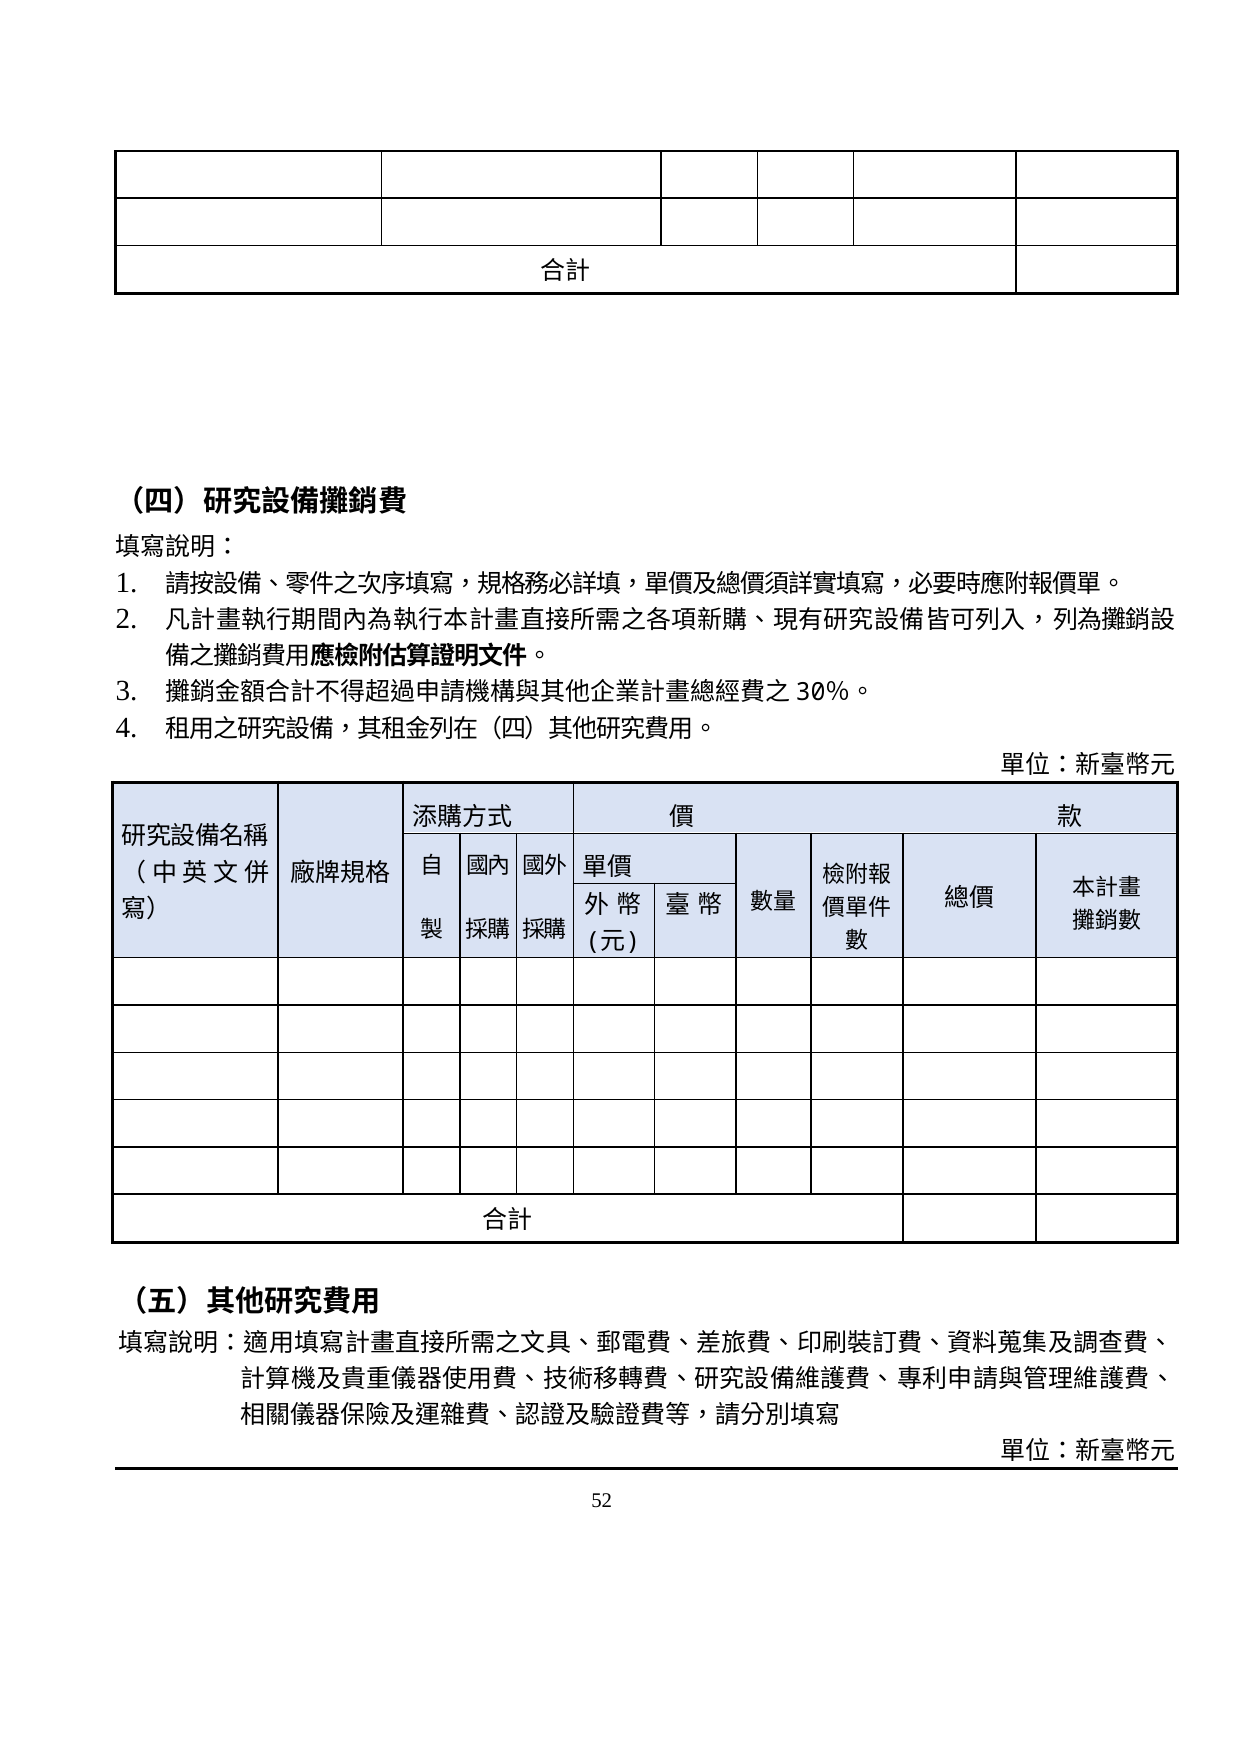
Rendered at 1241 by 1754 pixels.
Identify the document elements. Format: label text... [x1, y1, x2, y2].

table_cell [517, 1148, 573, 1193]
table_cell [382, 199, 660, 244]
table_cell 單價 [574, 834, 735, 883]
table_cell [279, 1148, 402, 1193]
table_cell [114, 1053, 277, 1099]
table_cell [1037, 1195, 1176, 1241]
table_cell 國內 採購 [461, 834, 516, 957]
table_cell [1037, 1053, 1176, 1099]
table_cell [114, 958, 277, 1004]
table_header （五）其他研究費用 [115, 1278, 1178, 1322]
table_cell [1037, 1100, 1176, 1146]
table_cell 廠牌規格 [279, 784, 402, 957]
table_cell [404, 958, 459, 1004]
table_cell [574, 1148, 654, 1193]
table_cell [404, 1100, 459, 1146]
table_cell 單位：新臺幣元 [115, 1431, 1178, 1467]
table_cell [114, 1006, 277, 1051]
table_cell [1017, 246, 1176, 292]
table_cell 國外 採購 [517, 834, 573, 957]
table_cell 合計 [117, 246, 1015, 292]
table_cell 填寫說明： 請按設備、零件之次序填寫，規格務必詳填，單價及總價須詳實填寫，必要時應附報價單。 凡計畫執行期間內為執行本計畫直接所需之各項新購、現有研究設備皆可列入，列為攤銷設備之攤銷費用應檢附估算證明文件。 攤銷金額合計不得超過申請機構與其他企業計畫總經費之30％。 租用之研究設備，其租金列在（四）其他研究費用。 [113, 527, 1178, 744]
table_cell [517, 1053, 573, 1099]
table_cell [737, 958, 810, 1004]
table_cell [279, 1100, 402, 1146]
table_cell [517, 958, 573, 1004]
table_cell [655, 1100, 735, 1146]
table_cell [404, 1053, 459, 1099]
table_cell [904, 1195, 1035, 1241]
table_cell [574, 1053, 654, 1099]
table_cell [461, 1148, 516, 1193]
table_cell [1037, 958, 1176, 1004]
table_cell [117, 152, 381, 197]
table_cell [904, 1053, 1035, 1099]
table_cell [404, 1148, 459, 1193]
table_cell 填寫說明：適用填寫計畫直接所需之文具、郵電費、差旅費、印刷裝訂費、資料蒐集及調查費、計算機及貴重儀器使用費、技術移轉費、研究設備維護費、專利申請與管理維護費、相關儀器保險及運雜費、認證及驗證費等，請分別填寫 [115, 1322, 1178, 1431]
table_cell [737, 1100, 810, 1146]
table_cell [1017, 199, 1176, 244]
table_cell 總價 [904, 834, 1035, 957]
table_cell 數量 [737, 834, 810, 957]
table_cell [1037, 1148, 1176, 1193]
table_cell [382, 152, 660, 197]
table_cell [854, 199, 1015, 244]
table_cell [904, 958, 1035, 1004]
table_cell 自 製 [404, 834, 459, 957]
table_cell [574, 958, 654, 1004]
table_cell [812, 1100, 902, 1146]
table_cell 研究設備名稱（中英文併寫） [114, 784, 277, 957]
table_cell [812, 1006, 902, 1051]
table_cell 單位：新臺幣元 [113, 744, 1178, 781]
table_cell [737, 1148, 810, 1193]
table_cell 價 款 [574, 784, 1176, 832]
table_cell [904, 1006, 1035, 1051]
table_cell [461, 958, 516, 1004]
table_cell 合計 [114, 1195, 902, 1241]
table_cell [574, 1006, 654, 1051]
table_cell 檢附報價單件數 [812, 834, 902, 957]
table_cell [904, 1148, 1035, 1193]
table_cell [655, 1006, 735, 1051]
table_cell [461, 1053, 516, 1099]
table_header （四）研究設備攤銷費 [113, 465, 1178, 527]
table_cell [461, 1100, 516, 1146]
table_cell [574, 1100, 654, 1146]
table_cell [117, 199, 381, 244]
table_cell [662, 152, 757, 197]
table_cell [758, 199, 853, 244]
table_cell [404, 1006, 459, 1051]
table_cell [812, 958, 902, 1004]
table_cell [904, 1100, 1035, 1146]
table_cell [517, 1100, 573, 1146]
table_cell 臺 幣 [655, 884, 735, 957]
table_cell 本計畫 攤銷數 [1037, 834, 1176, 957]
table_cell [279, 1053, 402, 1099]
table_cell [279, 958, 402, 1004]
table_cell [737, 1053, 810, 1099]
table_cell [655, 1148, 735, 1193]
table_cell [737, 1006, 810, 1051]
table_cell [1037, 1006, 1176, 1051]
table_cell [758, 152, 853, 197]
table_cell [655, 958, 735, 1004]
table_cell [812, 1148, 902, 1193]
table_cell [1017, 152, 1176, 197]
table_cell [461, 1006, 516, 1051]
table_cell [114, 1100, 277, 1146]
table_cell [279, 1006, 402, 1051]
table_cell [812, 1053, 902, 1099]
table_cell [662, 199, 757, 244]
table_cell [114, 1148, 277, 1193]
table_cell [517, 1006, 573, 1051]
table_cell [854, 152, 1015, 197]
table_cell [655, 1053, 735, 1099]
table_cell 外 幣(元) [574, 884, 654, 957]
table_cell 添購方式 [404, 784, 573, 832]
